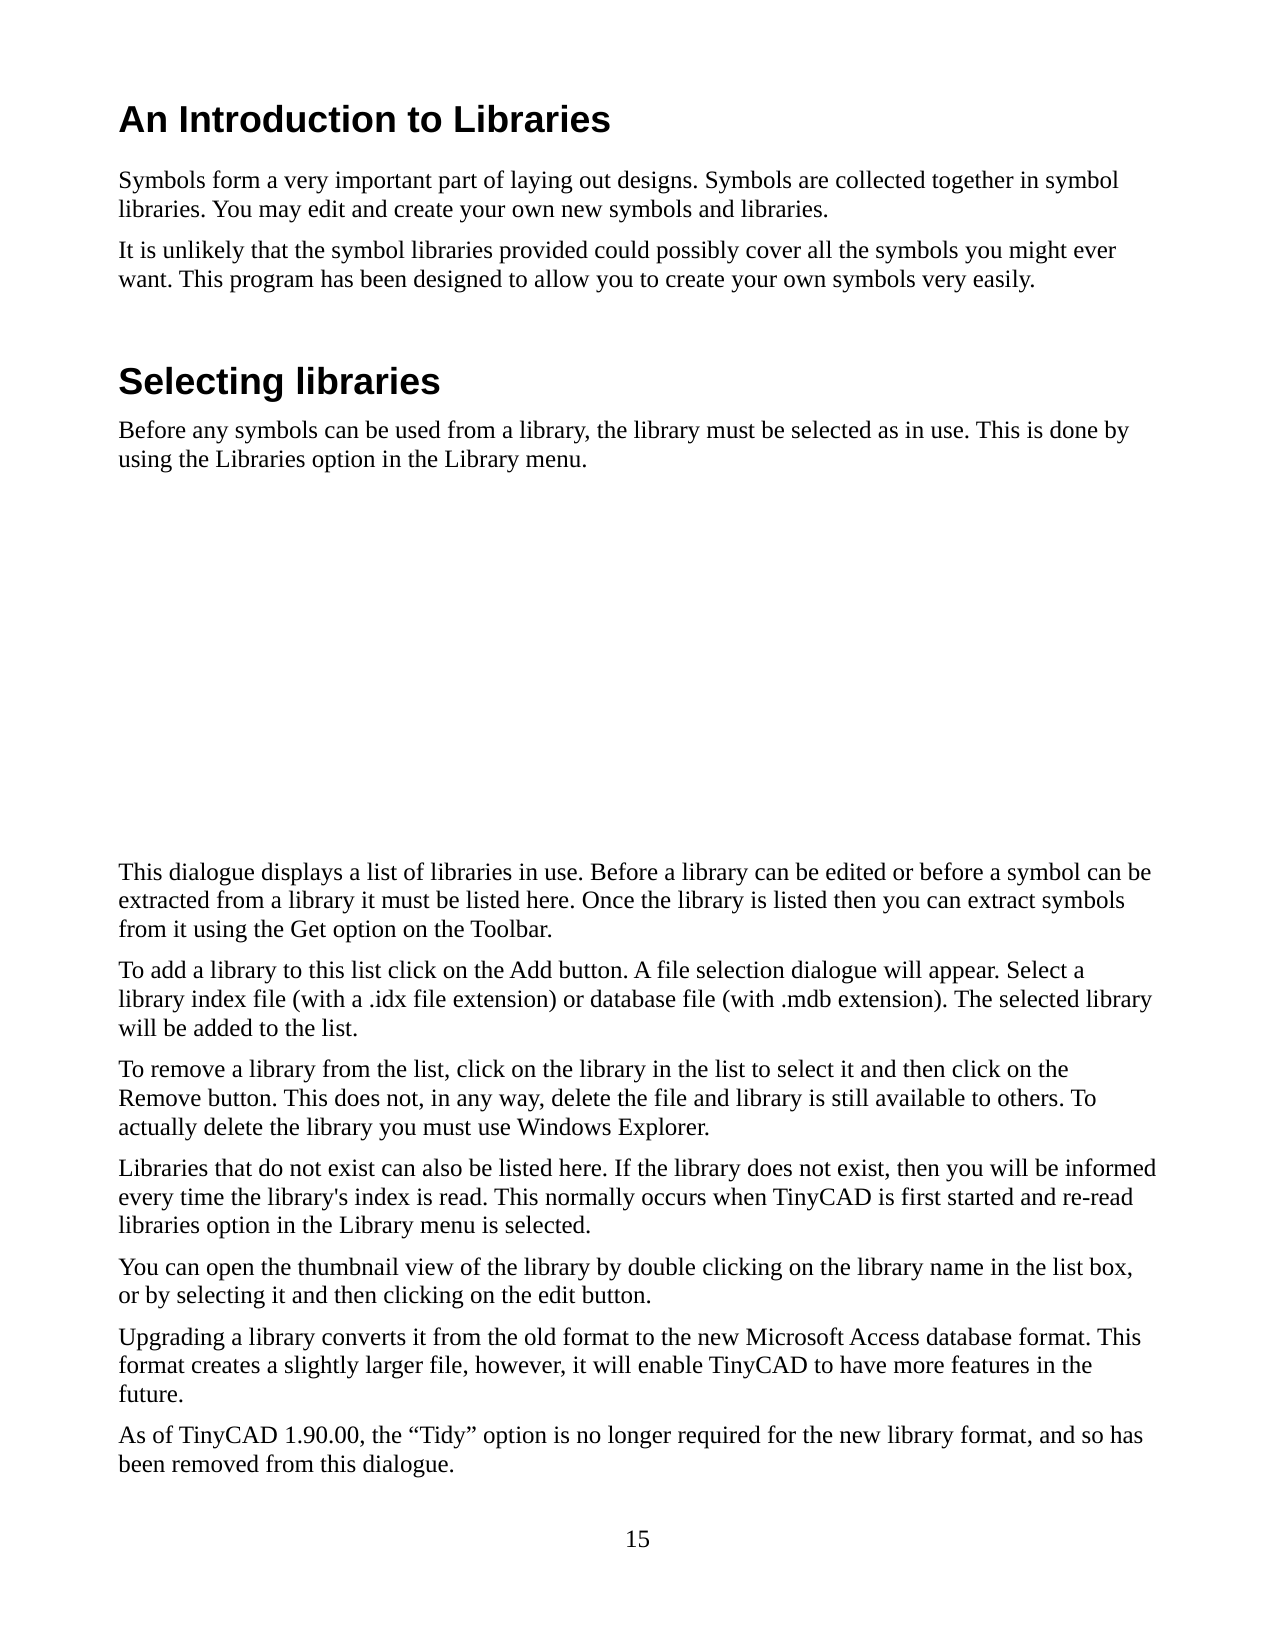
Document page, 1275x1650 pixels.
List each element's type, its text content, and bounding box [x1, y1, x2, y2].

text Symbols form a very important part of laying out designs. Symbols are collected together in symbol libraries. You may edit and create your own new symbols and libraries. [118, 166, 1157, 223]
text It is unlikely that the symbol libraries provided could possibly cover all the symbols you might ever want. This program has been designed to allow you to create your own symbols very easily. [118, 236, 1157, 293]
text This dialogue displays a list of libraries in use. Before a library can be edited or before a symbol can be extracted from a library it must be listed here. Once the library is listed then you can extract symbols from it using the Get option on the Toolbar. [118, 485, 1157, 943]
text To remove a library from the list, click on the library in the list to select it and then click on the Remove button. This does not, in any way, delete the file and library is still available to others. To actually delete the library you must use Windows Explorer. [118, 1054, 1157, 1141]
text Upgrading a library converts it from the old format to the new Microsoft Access database format. This format creates a slightly larger file, however, it will enable TinyCAD to have more features in the future. [118, 1322, 1157, 1408]
text As of TinyCAD 1.90.00, the “Tidy” option is no longer required for the new library format, and so has been removed from this dialogue. [118, 1421, 1157, 1478]
text Selecting libraries [118, 359, 1157, 402]
text An Introduction to Libraries [118, 97, 1157, 141]
text To add a library to this list click on the Add button. A file selection dialogue will appear. Select a library index file (with a .idx file extension) or database file (with .mdb extension). The selected library will be added to the list. [118, 956, 1157, 1042]
text You can open the thumbnail view of the library by double clicking on the library name in the list box, or by selecting it and then clicking on the edit button. [118, 1252, 1157, 1309]
text Before any symbols can be used from a library, the library must be selected as in use. This is done by using the Libraries option in the Library menu. [118, 415, 1157, 472]
text Libraries that do not exist can also be listed here. If the library does not exist, then you will be informed every time the library's index is read. This normally occurs when TinyCAD is first started and re-read libraries option in the Library menu is selected. [118, 1153, 1157, 1239]
